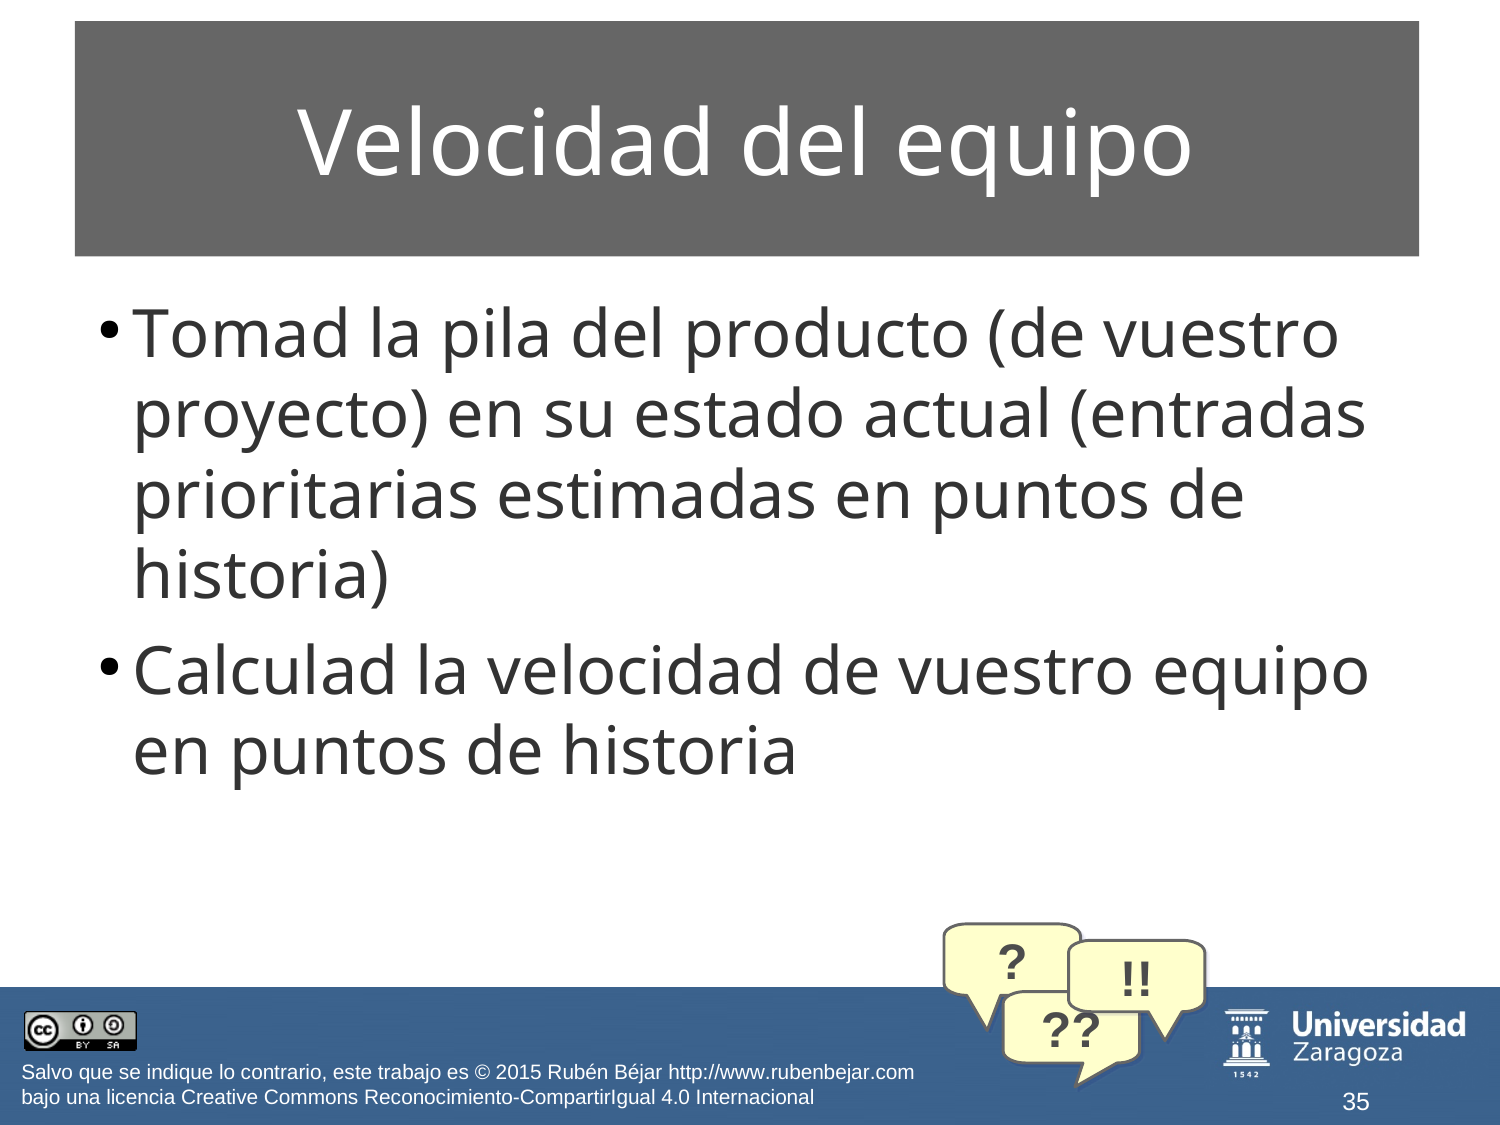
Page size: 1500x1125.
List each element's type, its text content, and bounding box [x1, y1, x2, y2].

text_box ? [943, 923, 1081, 1031]
text_box ?? [1003, 991, 1140, 1087]
list Tomad la pila del producto (de vuestro proyecto) en su estado actual (entradas prioritarias estimadas en puntos de historia) Calculad la velocidad de vuestro equipo en puntos de historia [82, 283, 1418, 957]
title Velocidad del equipo [74, 21, 1420, 257]
text_box !! [1068, 940, 1205, 1041]
picture [0, 987, 1500, 1125]
